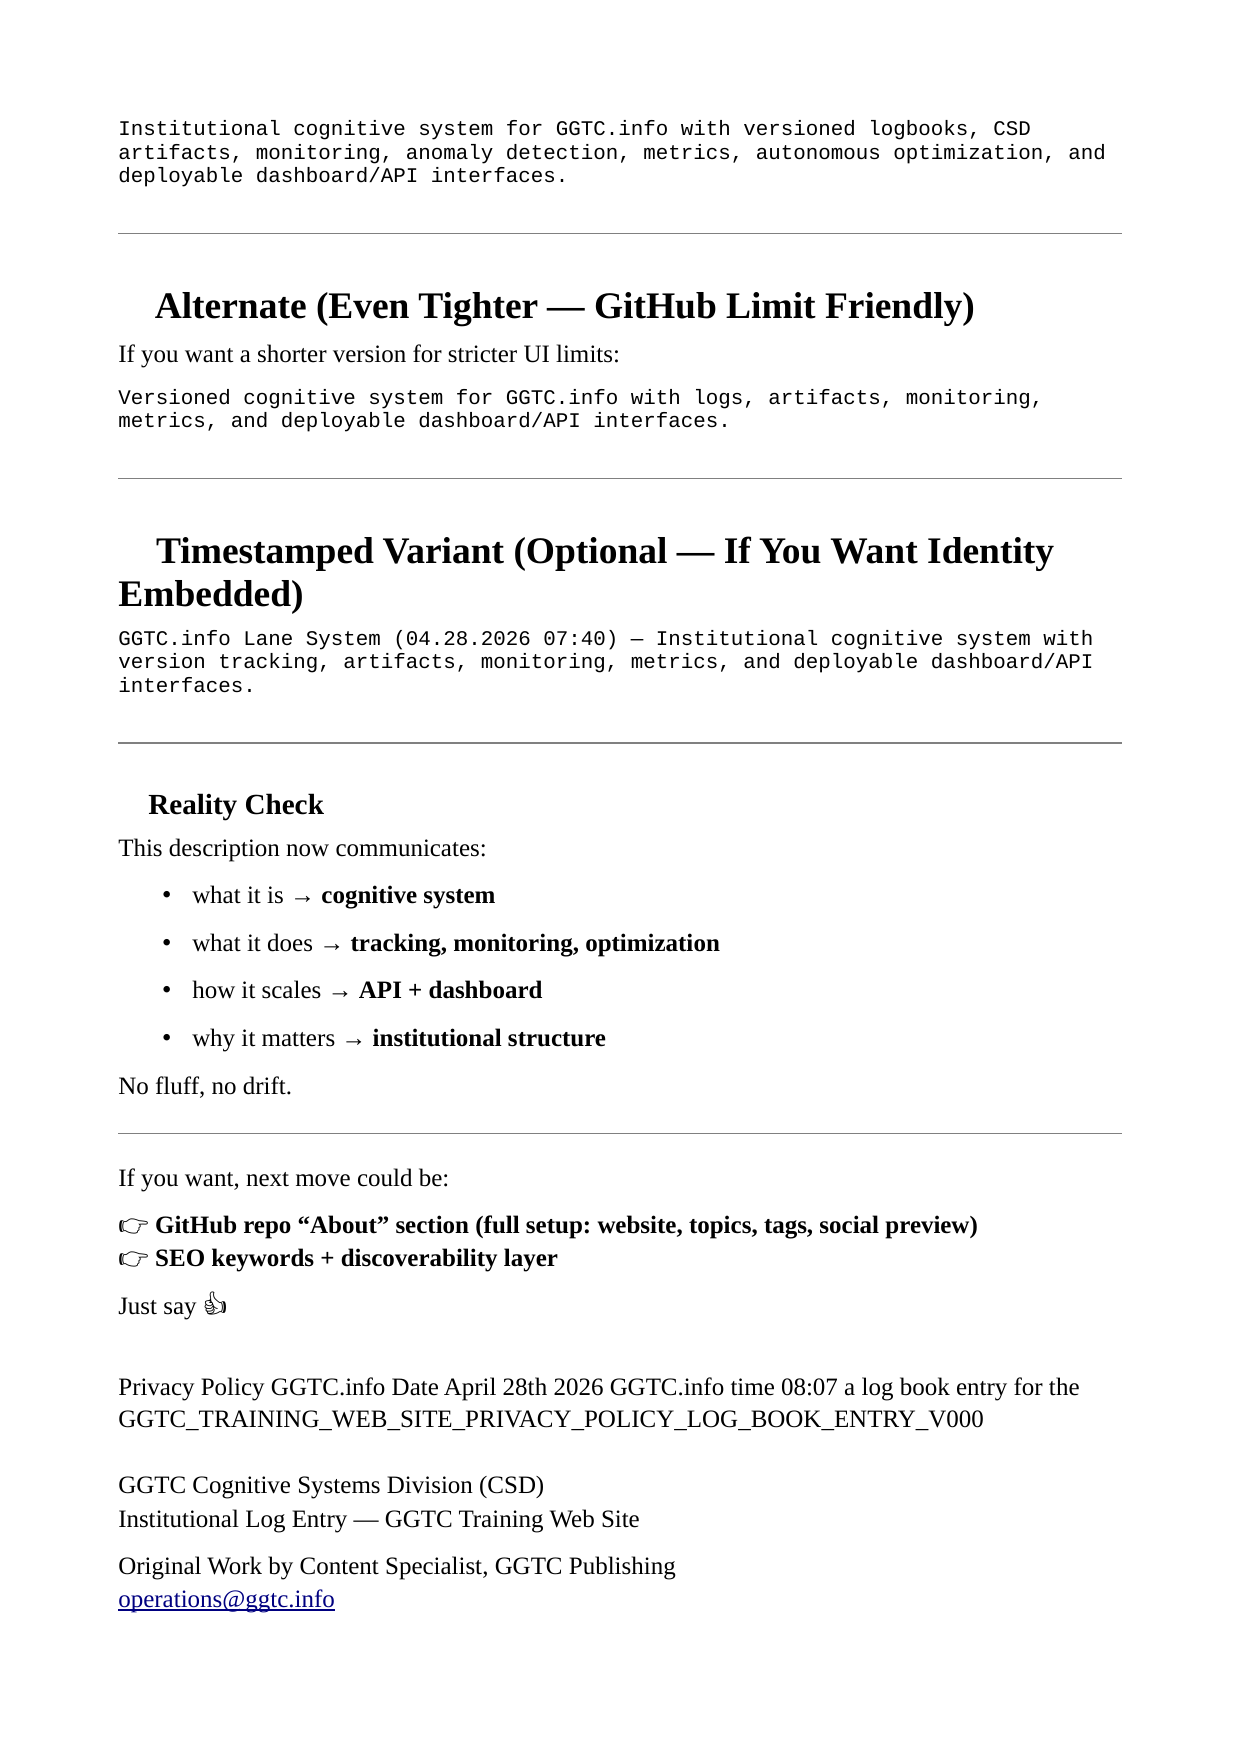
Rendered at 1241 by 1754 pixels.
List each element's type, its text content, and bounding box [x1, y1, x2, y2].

list how it scales → API + dashboard [162, 976, 1122, 1004]
subtitle 🔹 Alternate (Even Tighter — GitHub Limit Friendly) [118, 284, 1122, 327]
list what it is → cognitive system [162, 880, 1122, 909]
subtitle 🔹 Timestamped Variant (Optional — If You Want Identity Embedded) [118, 529, 1122, 615]
text GGTC Cognitive Systems Division (CSD) Institutional Log Entry — GGTC Training Web Site [118, 1471, 1122, 1532]
text If you want a shorter version for stricter UI limits: [118, 339, 1122, 368]
text Original Work by Content Specialist, GGTC Publishing operations@ggtc.info [118, 1551, 1122, 1613]
list why it matters → institutional structure [162, 1023, 1122, 1052]
text Versioned cognitive system for GGTC.info with logs, artifacts, monitoring, metrics, and deployable dashboard/API interfaces. [118, 387, 1122, 434]
text Privacy Policy GGTC.info Date April 28th 2026 GGTC.info time 08:07 a log book entry for the GGTC_TRAINING_WEB_SITE_PRIVACY_POLICY_LOG_BOOK_ENTRY_V000 [118, 1372, 1122, 1433]
text Institutional cognitive system for GGTC.info with versioned logbooks, CSD artifacts, monitoring, anomaly detection, metrics, autonomous optimization, and deployable dashboard/API interfaces. [118, 118, 1122, 189]
text GGTC.info Lane System (04.28.2026 07:40) — Institutional cognitive system with version tracking, artifacts, monitoring, metrics, and deployable dashboard/API interfaces. [118, 627, 1122, 698]
subtitle 🧠 Reality Check [118, 787, 1122, 820]
text If you want, next move could be: [118, 1163, 1122, 1191]
text Just say 👍 [118, 1291, 1122, 1320]
text 👉 GitHub repo “About” section (full setup: website, topics, tags, social preview) 👉 SEO keywords + discoverability layer [118, 1210, 1122, 1272]
text No fluff, no drift. [118, 1071, 1122, 1099]
list what it does → tracking, monitoring, optimization [162, 928, 1122, 957]
text This description now communicates: [118, 833, 1122, 862]
